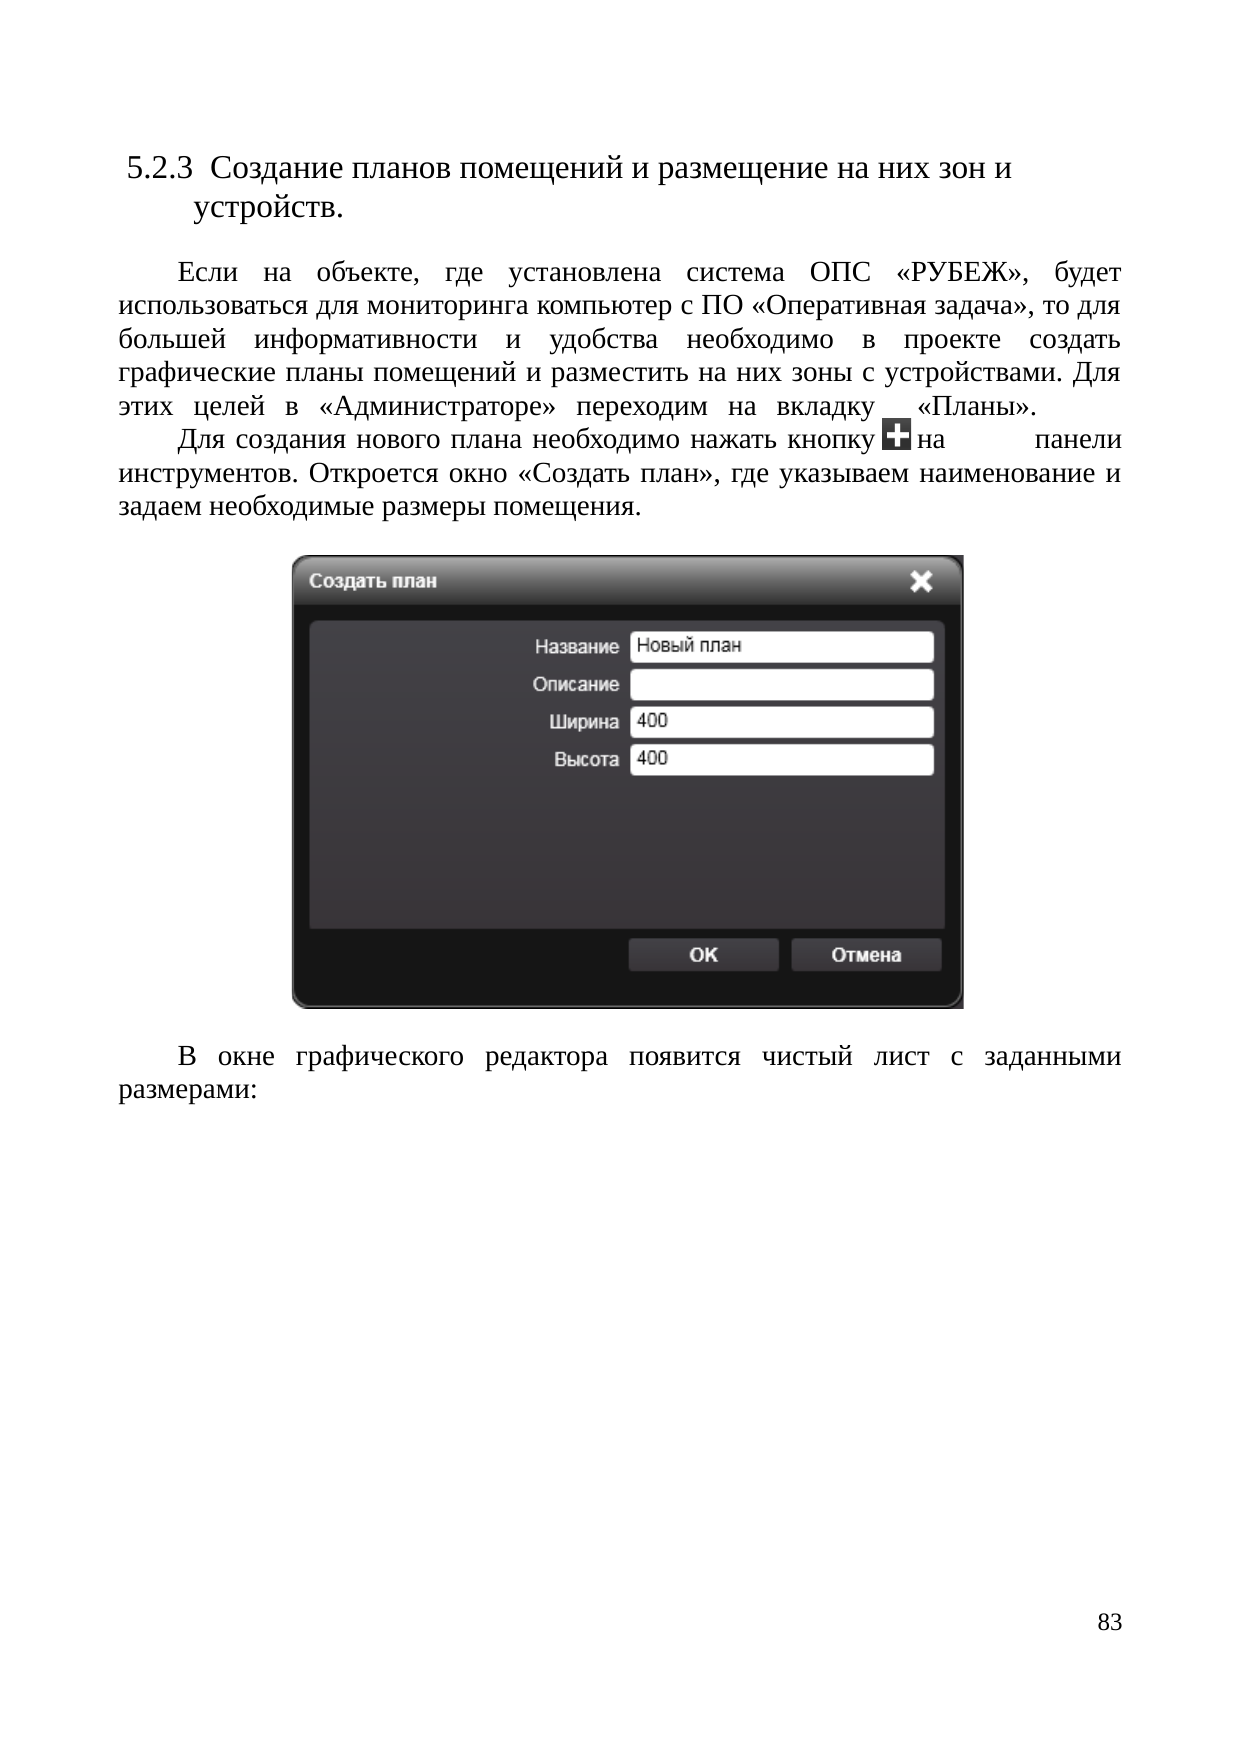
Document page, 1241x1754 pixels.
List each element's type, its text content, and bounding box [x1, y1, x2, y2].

text В окне графического редактора появится чистый лист с заданными размерами: [118, 522, 1122, 1105]
text Для создания нового плана необходимо нажать кнопку на панели инструментов. Откроется окно «Создать план», где указываем наименование и задаем необходимые размеры помещения. [118, 421, 1122, 522]
picture [291, 555, 964, 1009]
subtitle Создание планов помещений и размещение на них зон и устройств. [118, 148, 1122, 224]
text Если на объекте, где установлена система ОПС «РУБЕЖ», будет использоваться для мониторинга компьютер с ПО «Оперативная задача», то для большей информативности и удобства необходимо в проекте создать графические планы помещений и разместить на них зоны с устройствами. Для этих целей в «Администраторе» переходим на вкладку «Планы». [118, 254, 1122, 421]
picture [882, 418, 912, 450]
